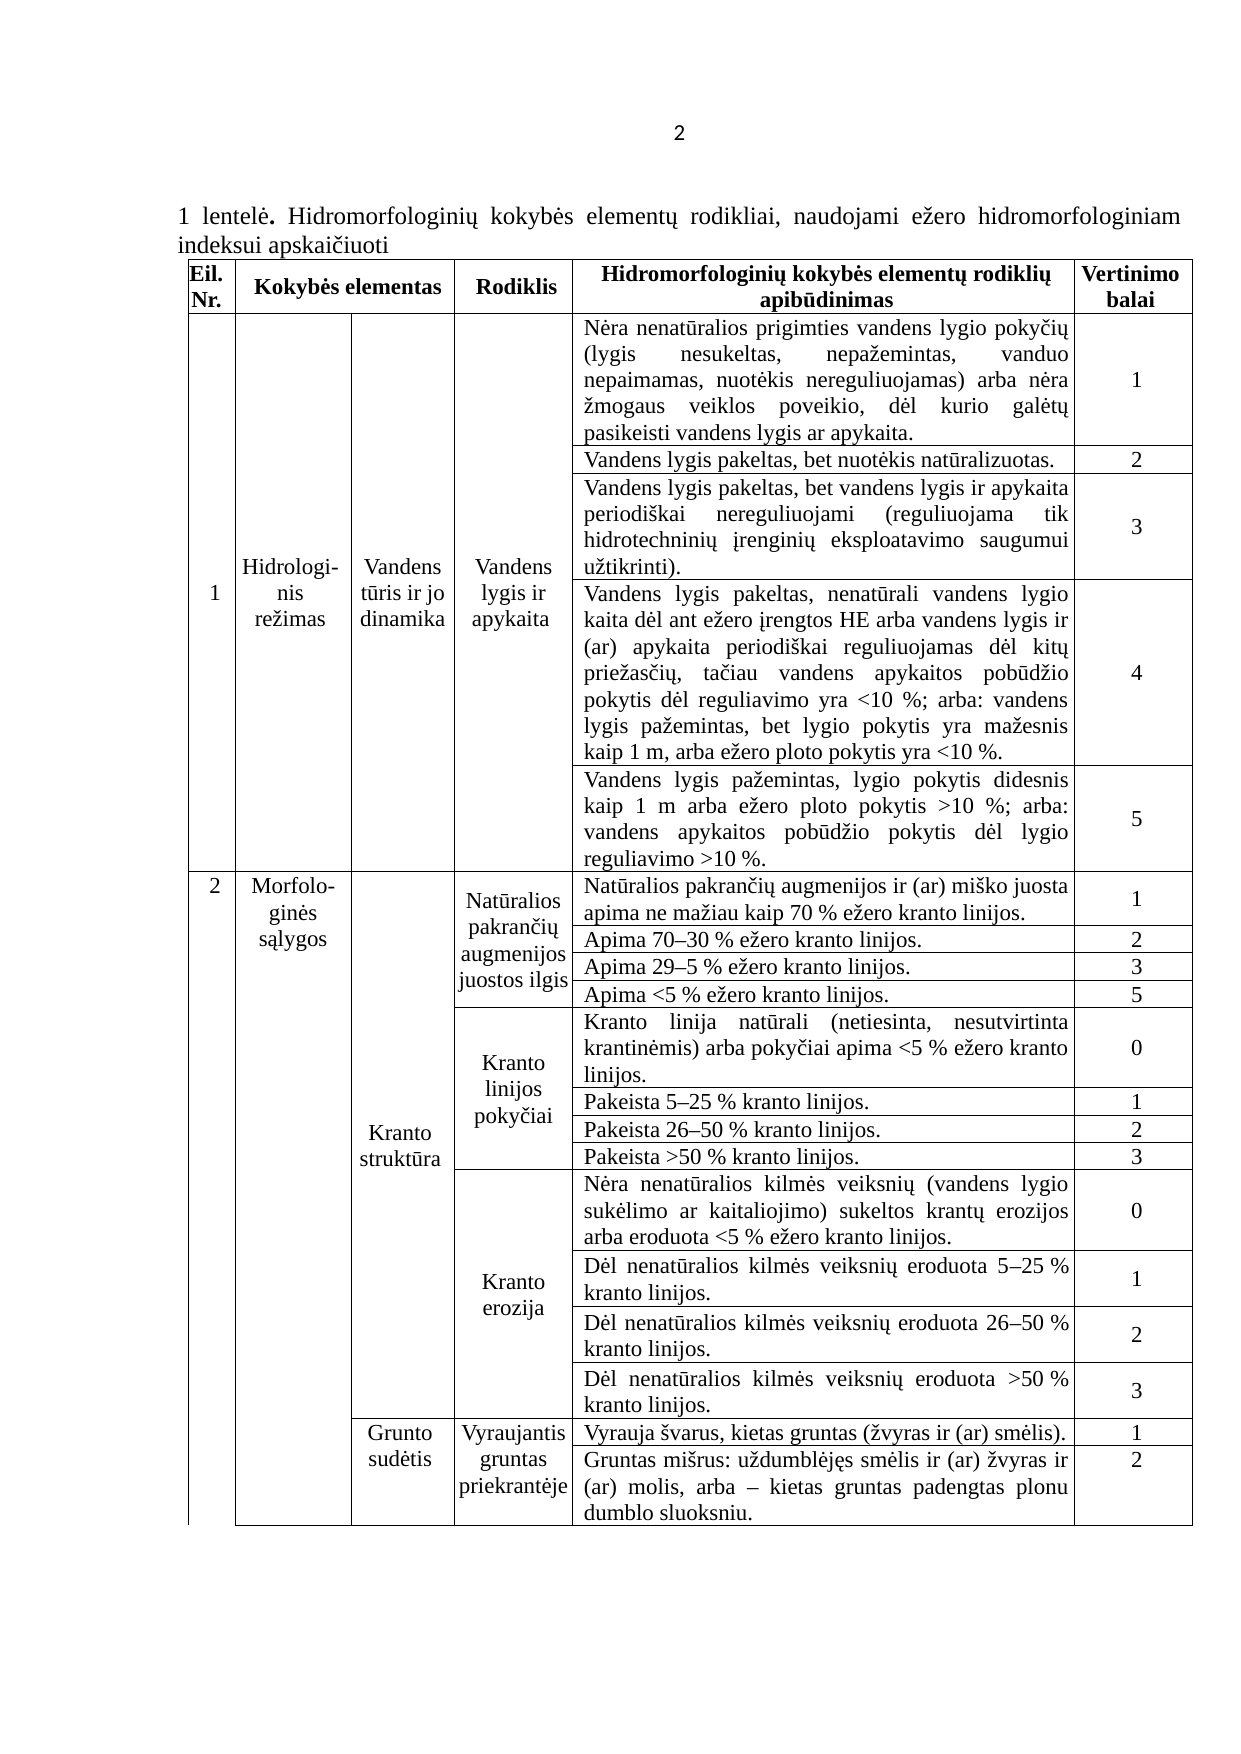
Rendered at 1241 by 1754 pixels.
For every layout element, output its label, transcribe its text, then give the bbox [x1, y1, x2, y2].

table_cell Vandens lygis pakeltas, bet vandens lygis ir apykaita periodiškai nereguliuojami (reguliuojama tik hidrotechninių įrenginių eksploatavimo saugumui užtikrinti). [573, 474, 1074, 579]
table_cell Grunto sudėtis [352, 1419, 454, 1525]
table_cell Morfolo-ginės sąlygos [236, 872, 351, 1525]
table_cell Vandens lygis pakeltas, nenatūrali vandens lygio kaita dėl ant ežero įrengtos HE arba vandens lygis ir (ar) apykaita periodiškai reguliuojamas dėl kitų priežasčių, tačiau vandens apykaitos pobūdžio pokytis dėl reguliavimo yra <10 %; arba: vandens lygis pažemintas, bet lygio pokytis yra mažesnis kaip 1 m, arba ežero ploto pokytis yra <10 %. [573, 580, 1074, 765]
table_cell Vyraujantis gruntas priekrantėje [455, 1419, 572, 1525]
table_cell 3 [1075, 474, 1192, 579]
table_cell 4 [1075, 580, 1192, 765]
table_cell Vandens lygis pakeltas, bet nuotėkis natūralizuotas. [573, 446, 1074, 473]
table_cell 5 [1075, 766, 1192, 871]
table_cell Dėl nenatūralios kilmės veiksnių eroduota >50 % kranto linijos. [573, 1363, 1074, 1418]
table_cell Dėl nenatūralios kilmės veiksnių eroduota 5–25 % kranto linijos. [573, 1251, 1074, 1306]
table_cell Hidrologi-nis režimas [236, 314, 351, 871]
table_cell Gruntas mišrus: uždumblėjęs smėlis ir (ar) žvyras ir (ar) molis, arba – kietas gruntas padengtas plonu dumblo sluoksniu. [573, 1446, 1074, 1525]
table_cell 2 [1075, 926, 1192, 952]
table_cell Vandens tūris ir jo dinamika [352, 314, 454, 871]
table_cell 2 [1075, 1116, 1192, 1142]
table_header Hidromorfologinių kokybės elementų rodiklių apibūdinimas [573, 260, 1074, 312]
table_cell Pakeista 26–50 % kranto linijos. [573, 1116, 1074, 1142]
table_cell 0 [1075, 1170, 1192, 1249]
table_cell Natūralios pakrančių augmenijos juostos ilgis [455, 872, 572, 1007]
table_header Rodiklis [455, 260, 572, 312]
table_cell Kranto linijos pokyčiai [455, 1008, 572, 1169]
table_cell Apima 70–30 % ežero kranto linijos. [573, 926, 1074, 952]
table_cell 1 [1075, 1088, 1192, 1114]
table_cell 1 [1075, 1419, 1192, 1445]
table_header Kokybės elementas [236, 260, 454, 312]
table_cell 2 [1075, 1446, 1192, 1525]
table_cell Vandens lygis ir apykaita [455, 314, 572, 871]
table_cell 3 [1075, 953, 1192, 980]
table_cell Kranto erozija [455, 1170, 572, 1418]
table_cell 5 [1075, 981, 1192, 1007]
table_cell Kranto struktūra [352, 872, 454, 1418]
table_cell Nėra nenatūralios kilmės veiksnių (vandens lygio sukėlimo ar kaitaliojimo) sukeltos krantų erozijos arba eroduota <5 % ežero kranto linijos. [573, 1170, 1074, 1249]
table_cell 3 [1075, 1143, 1192, 1169]
table_cell Vyrauja švarus, kietas gruntas (žvyras ir (ar) smėlis). [573, 1419, 1074, 1445]
table_cell 1 [1075, 872, 1192, 925]
table_cell Pakeista 5–25 % kranto linijos. [573, 1088, 1074, 1114]
table_cell 3 [1075, 1363, 1192, 1418]
table_cell 1 [189, 314, 235, 871]
table_cell Natūralios pakrančių augmenijos ir (ar) miško juosta apima ne mažiau kaip 70 % ežero kranto linijos. [573, 872, 1074, 925]
table_cell Nėra nenatūralios prigimties vandens lygio pokyčių (lygis nesukeltas, nepažemintas, vanduo nepaimamas, nuotėkis nereguliuojamas) arba nėra žmogaus veiklos poveikio, dėl kurio galėtų pasikeisti vandens lygis ar apykaita. [573, 314, 1074, 445]
table_cell Dėl nenatūralios kilmės veiksnių eroduota 26–50 % kranto linijos. [573, 1307, 1074, 1362]
table_cell Vandens lygis pažemintas, lygio pokytis didesnis kaip 1 m arba ežero ploto pokytis >10 %; arba: vandens apykaitos pobūdžio pokytis dėl lygio reguliavimo >10 %. [573, 766, 1074, 871]
table_cell 0 [1075, 1008, 1192, 1087]
table_header Eil. Nr. [189, 260, 235, 312]
table_cell 1 [1075, 1251, 1192, 1306]
table_cell Pakeista >50 % kranto linijos. [573, 1143, 1074, 1169]
table_cell Apima 29–5 % ežero kranto linijos. [573, 953, 1074, 980]
table_cell 2 [1075, 1307, 1192, 1362]
table_cell 2 [189, 872, 235, 1525]
table_cell 1 [1075, 314, 1192, 445]
text 1 lentelė. Hidromorfologinių kokybės elementų rodikliai, naudojami ežero hidromorfologiniam indeksui apskaičiuoti [177, 201, 1181, 259]
table_cell Apima <5 % ežero kranto linijos. [573, 981, 1074, 1007]
table_cell Kranto linija natūrali (netiesinta, nesutvirtinta krantinėmis) arba pokyčiai apima <5 % ežero kranto linijos. [573, 1008, 1074, 1087]
table_header Vertinimo balai [1075, 260, 1192, 312]
table_cell 2 [1075, 446, 1192, 473]
